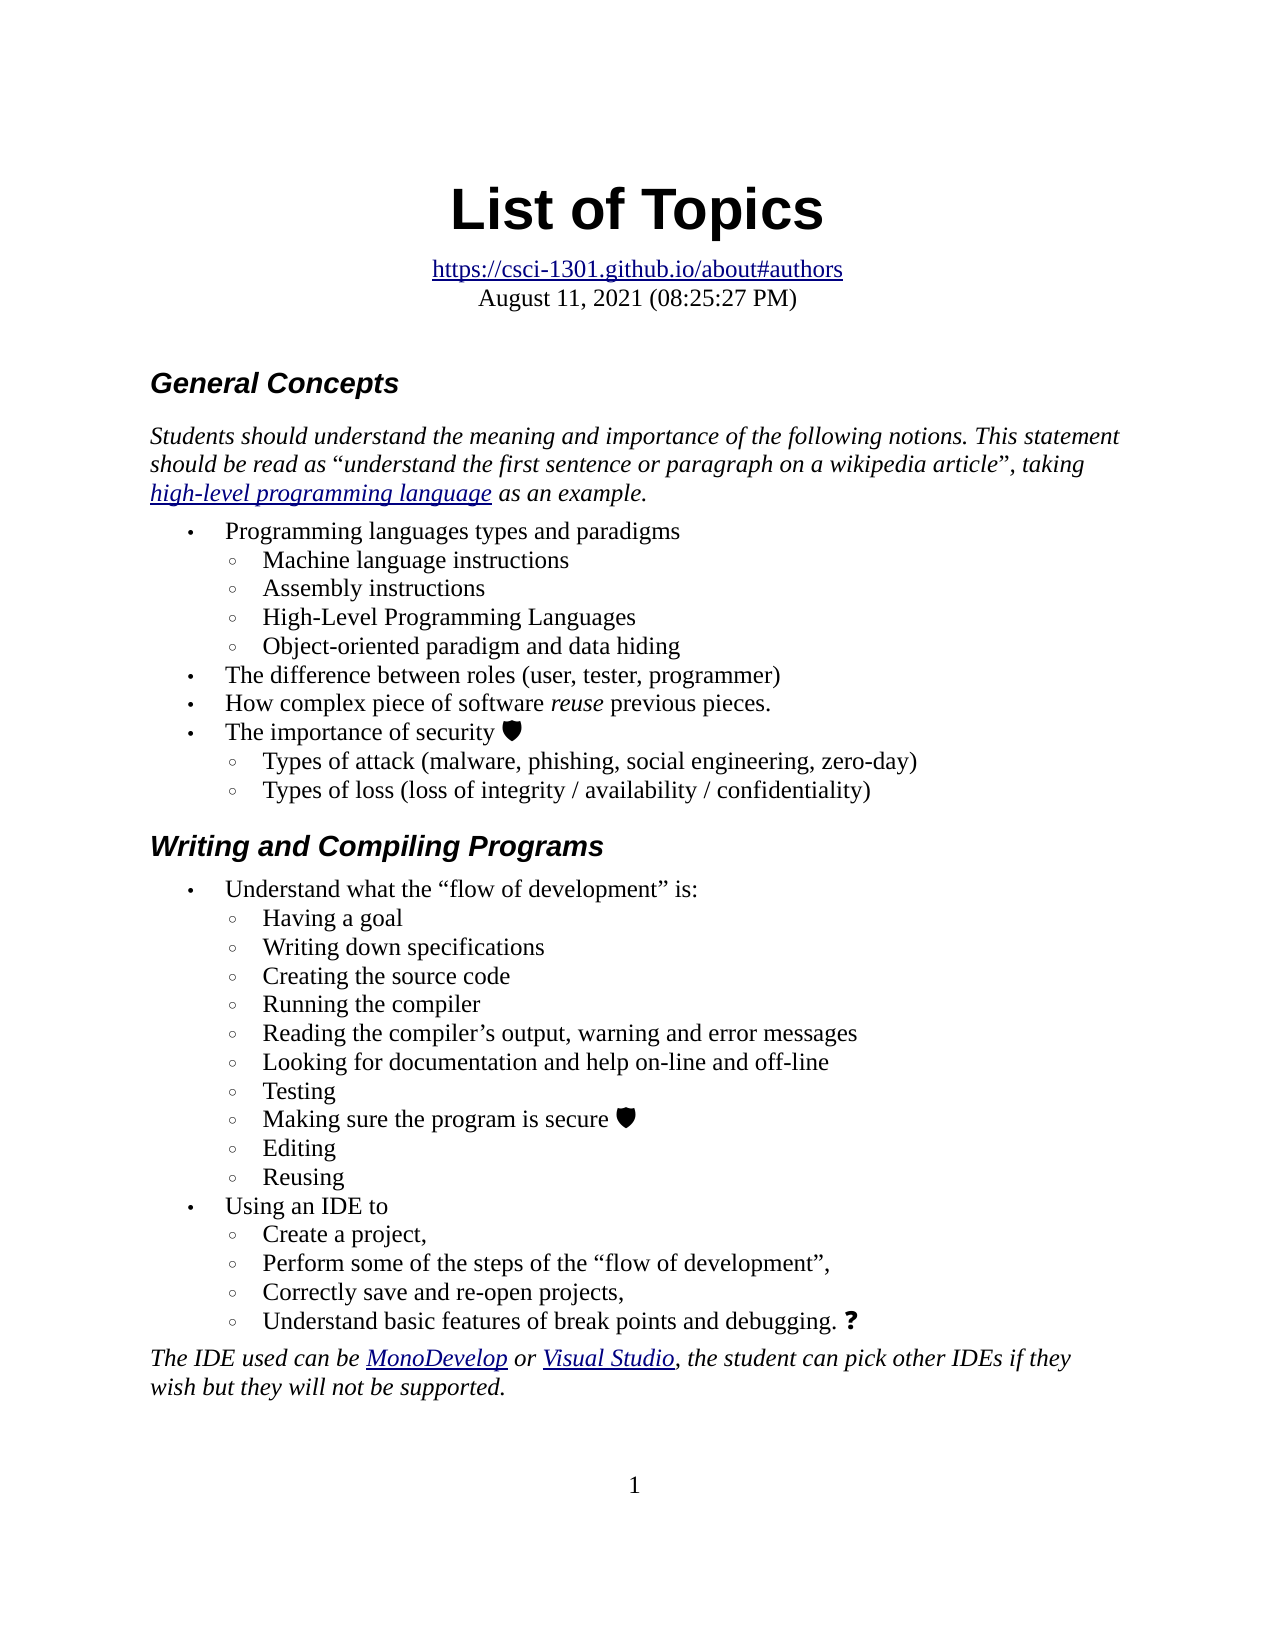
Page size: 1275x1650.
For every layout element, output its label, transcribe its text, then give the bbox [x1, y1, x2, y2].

text The IDE used can be MonoDevelop or Visual Studio, the student can pick other IDEs if they wish but they will not be supported. [150, 1343, 1125, 1401]
list Making sure the program is secure 🛡️ [225, 1104, 1125, 1133]
list How complex piece of software reuse previous pieces. [187, 688, 1125, 717]
list Programming languages types and paradigms [187, 516, 1125, 545]
list High-Level Programming Languages [225, 602, 1125, 631]
text https://csci-1301.github.io/about#authors [150, 254, 1125, 283]
list Object-oriented paradigm and data hiding [225, 631, 1125, 660]
list The importance of security 🛡️ [187, 717, 1125, 746]
list Writing down specifications [225, 932, 1125, 961]
list Editing [225, 1133, 1125, 1162]
subtitle General Concepts [150, 366, 1125, 399]
list Types of attack (malware, phishing, social engineering, zero-day) [225, 746, 1125, 775]
list Testing [225, 1076, 1125, 1104]
list Using an IDE to [187, 1191, 1125, 1219]
list Perform some of the steps of the “flow of development”, [225, 1248, 1125, 1277]
list Running the compiler [225, 989, 1125, 1018]
list The difference between roles (user, tester, programmer) [187, 660, 1125, 688]
list Create a project, [225, 1219, 1125, 1248]
list Types of loss (loss of integrity / availability / confidentiality) [225, 775, 1125, 803]
list Reading the compiler’s output, warning and error messages [225, 1018, 1125, 1047]
list Understand basic features of break points and debugging. ❓ [225, 1306, 1125, 1334]
list Reusing [225, 1162, 1125, 1191]
list Correctly save and re-open projects, [225, 1277, 1125, 1306]
text Students should understand the meaning and importance of the following notions. This statement should be read as “understand the first sentence or paragraph on a wikipedia article”, taking high-level programming language as an example. [150, 421, 1125, 507]
list Assembly instructions [225, 573, 1125, 602]
subtitle Writing and Compiling Programs [150, 828, 1125, 862]
list Looking for documentation and help on-line and off-line [225, 1047, 1125, 1076]
list Machine language instructions [225, 545, 1125, 573]
text August 11, 2021 (08:25:27 PM) [150, 283, 1125, 312]
title List of Topics [150, 175, 1125, 242]
list Creating the source code [225, 961, 1125, 989]
list Having a goal [225, 903, 1125, 932]
list Understand what the “flow of development” is: [187, 874, 1125, 903]
